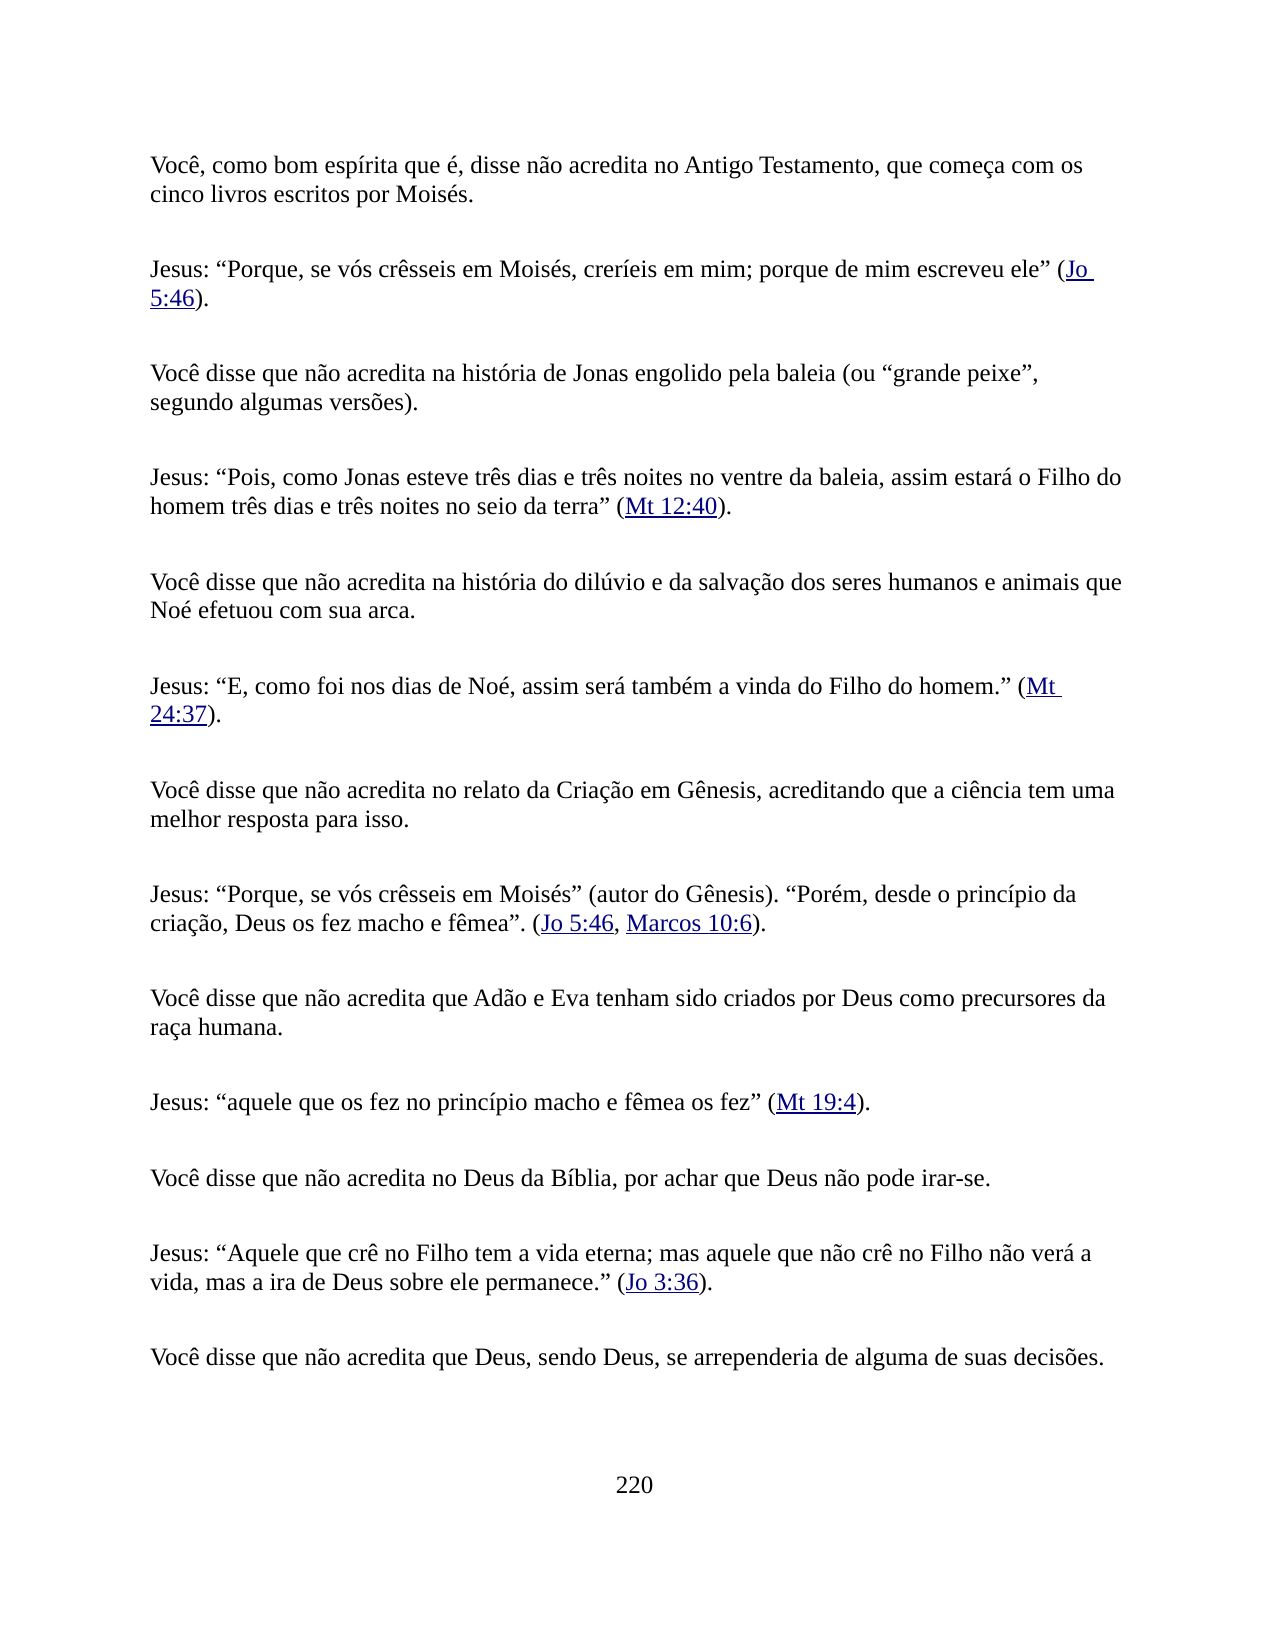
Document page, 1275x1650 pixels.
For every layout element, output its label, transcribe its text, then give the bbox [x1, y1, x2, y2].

text Você disse que não acredita na história de Jonas engolido pela baleia (ou “grande peixe”, segundo algumas versões). [150, 329, 1125, 416]
text Você disse que não acredita no relato da Criação em Gênesis, acreditando que a ciência tem uma melhor resposta para isso. [150, 746, 1125, 832]
text [150, 1389, 1125, 1418]
text Você disse que não acredita no Deus da Bíblia, por achar que Deus não pode irar-se. [150, 1134, 1125, 1192]
text Você disse que não acredita que Deus, sendo Deus, se arrependeria de alguma de suas decisões. [150, 1314, 1125, 1371]
text Jesus: “Pois, como Jonas esteve três dias e três noites no ventre da baleia, assim estará o Filho do homem três dias e três noites no seio da terra” (Mt 12:40). [150, 434, 1125, 520]
text Você, como bom espírita que é, disse não acredita no Antigo Testamento, que começa com os cinco livros escritos por Moisés. [150, 150, 1125, 207]
text Jesus: “E, como foi nos dias de Noé, assim será também a vinda do Filho do homem.” (Mt 24:37). [150, 642, 1125, 728]
text Você disse que não acredita que Adão e Eva tenham sido criados por Deus como precursores da raça humana. [150, 954, 1125, 1041]
text Jesus: “Porque, se vós crêsseis em Moisés” (autor do Gênesis). “Porém, desde o princípio da criação, Deus os fez macho e fêmea”. (Jo 5:46, Marcos 10:6). [150, 850, 1125, 937]
text Jesus: “aquele que os fez no princípio macho e fêmea os fez” (Mt 19:4). [150, 1059, 1125, 1116]
text Você disse que não acredita na história do dilúvio e da salvação dos seres humanos e animais que Noé efetuou com sua arca. [150, 538, 1125, 624]
text Jesus: “Porque, se vós crêsseis em Moisés, creríeis em mim; porque de mim escreveu ele” (Jo 5:46). [150, 225, 1125, 312]
text Jesus: “Aquele que crê no Filho tem a vida eterna; mas aquele que não crê no Filho não verá a vida, mas a ira de Deus sobre ele permanece.” (Jo 3:36). [150, 1209, 1125, 1296]
